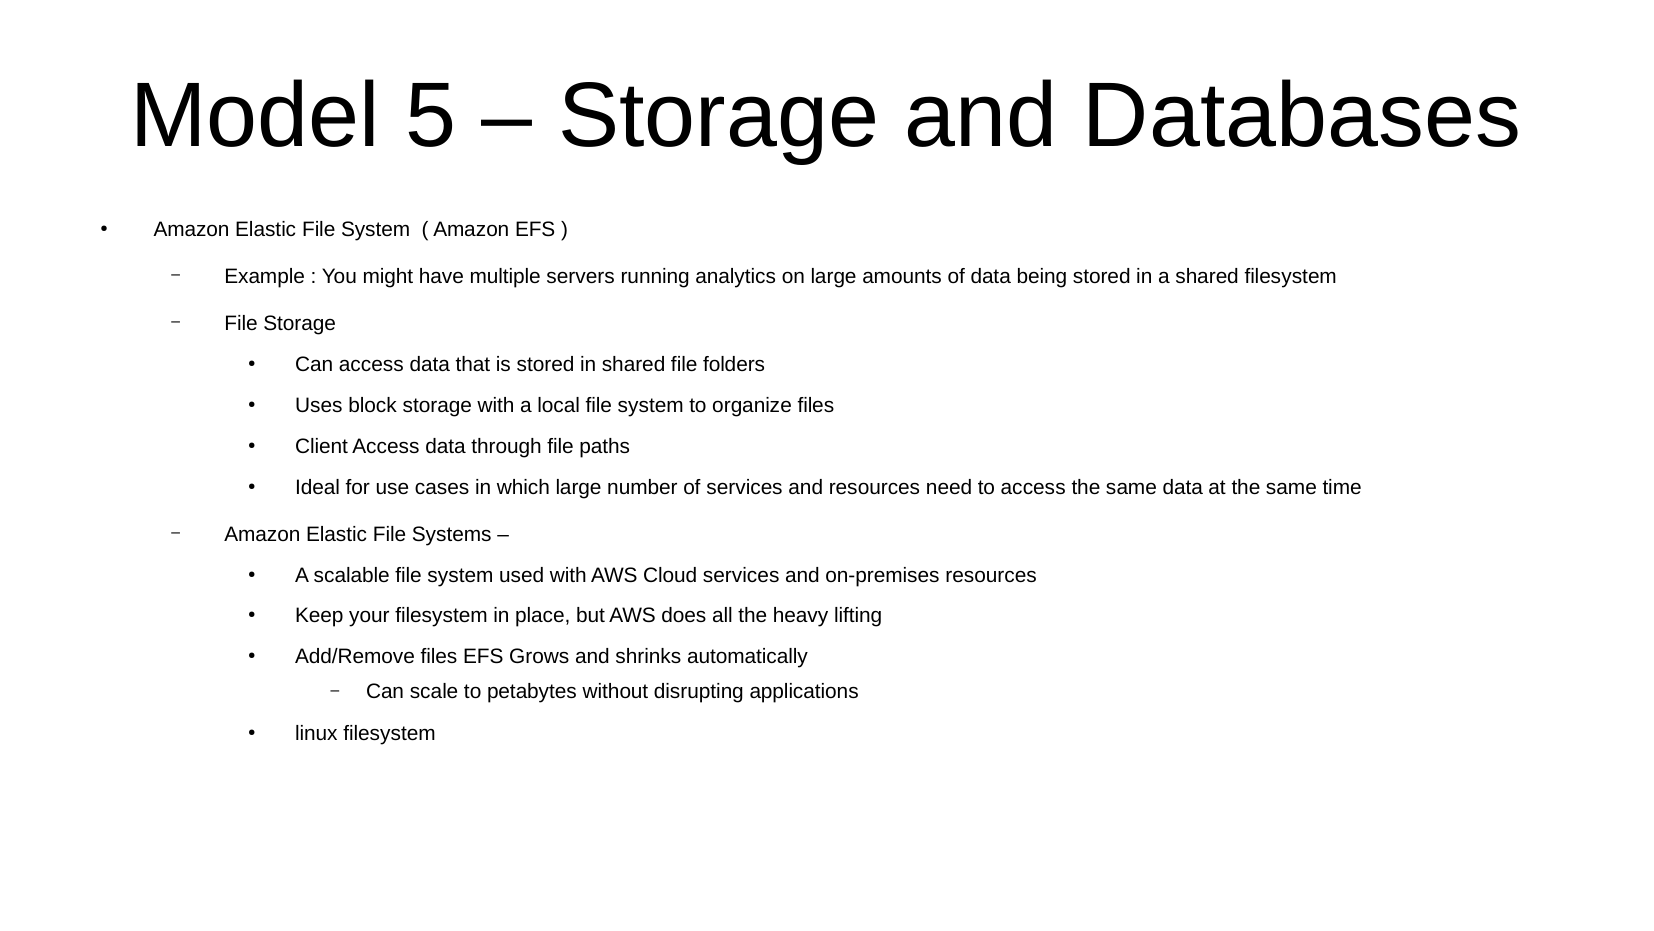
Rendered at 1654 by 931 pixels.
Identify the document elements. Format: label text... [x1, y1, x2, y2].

title Model 5 – Storage and Databases [82, 37, 1571, 193]
list Amazon Elastic File System ( Amazon EFS ) Example : You might have multiple servers running analytics on large amounts of data being stored in a shared filesystem File Storage Can access data that is stored in shared file folders Uses block storage with a local file system to organize files Client Access data through file paths Ideal for use cases in which large number of services and resources need to access the same data at the same time Amazon Elastic File Systems – A scalable file system used with AWS Cloud services and on-premises resources Keep your filesystem in place, but AWS does all the heavy lifting Add/Remove files EFS Grows and shrinks automatically Can scale to petabytes without disrupting applications linux filesystem [82, 217, 1636, 916]
